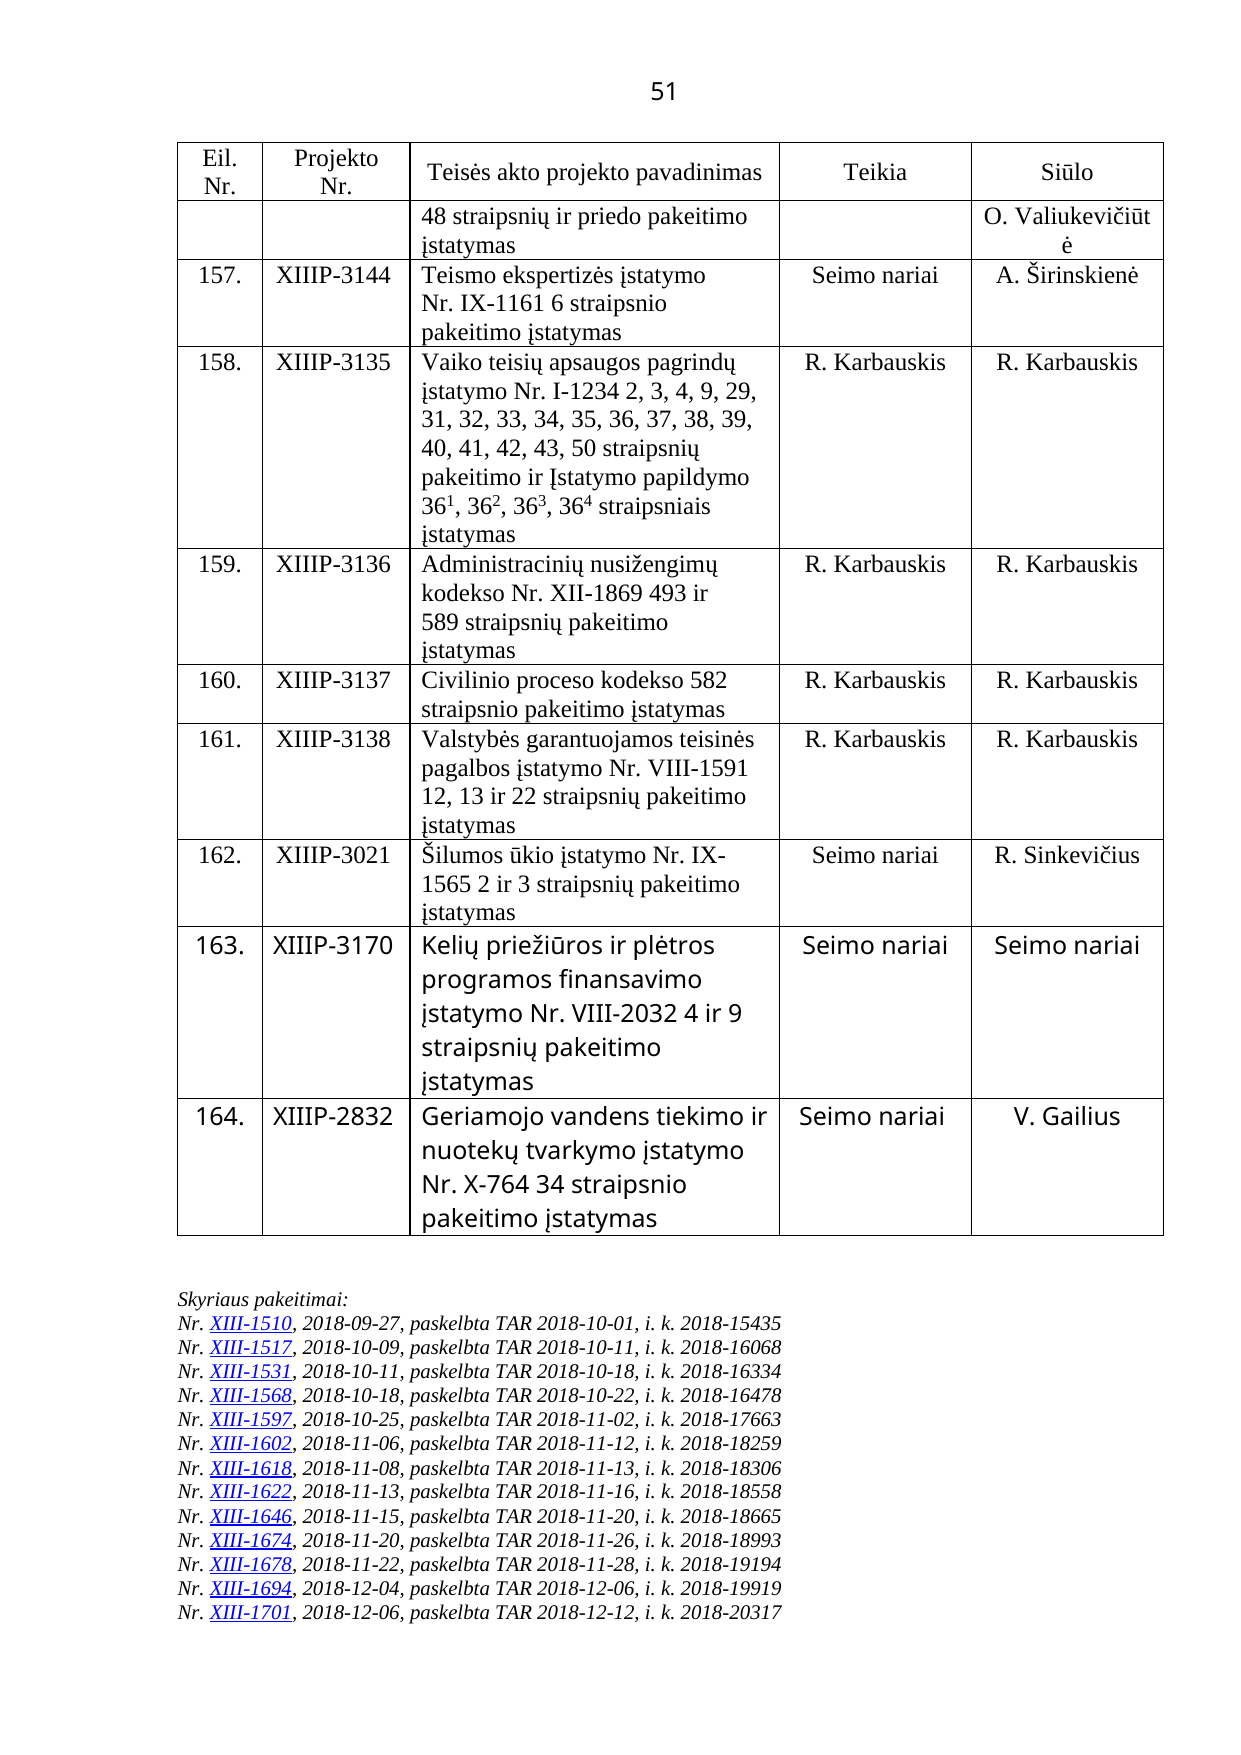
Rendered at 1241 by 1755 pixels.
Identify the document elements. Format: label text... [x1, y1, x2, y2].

table_cell Seimo nariai [780, 840, 971, 926]
table_cell XIIIP-2832 [263, 1099, 409, 1235]
table_cell XIIIP-3138 [263, 724, 409, 839]
table_cell 162. [178, 840, 262, 926]
table_cell XIIIP-3021 [263, 840, 409, 926]
table_cell 160. [178, 665, 262, 723]
table_cell R. Karbauskis [780, 665, 971, 723]
table_header Eil. Nr. [178, 143, 262, 200]
table_cell 163. [178, 927, 262, 1098]
table_header Siūlo [972, 143, 1163, 200]
table_header Teisės akto projekto pavadinimas [411, 143, 779, 200]
table_cell Seimo nariai [780, 927, 971, 1098]
table_cell XIIIP-3144 [263, 260, 409, 346]
text Nr. XIII-1674, 2018-11-20, paskelbta TAR 2018-11-26, i. k. 2018-18993 [177, 1528, 1152, 1552]
table_cell 157. [178, 260, 262, 346]
table_cell R. Karbauskis [972, 665, 1163, 723]
table_cell A. Širinskienė [972, 260, 1163, 346]
table_cell V. Gailius [972, 1099, 1163, 1235]
table_cell 159. [178, 549, 262, 664]
table_cell 164. [178, 1099, 262, 1235]
table_cell Administracinių nusižengimų kodekso Nr. XII-1869 493 ir 589 straipsnių pakeitimo įstatymas [411, 549, 779, 664]
text Skyriaus pakeitimai: [177, 1287, 1152, 1311]
table_cell R. Karbauskis [972, 724, 1163, 839]
text Nr. XIII-1510, 2018-09-27, paskelbta TAR 2018-10-01, i. k. 2018-15435 [177, 1311, 1152, 1335]
table_cell XIIIP-3136 [263, 549, 409, 664]
table_cell [178, 201, 262, 259]
table_cell Seimo nariai [972, 927, 1163, 1098]
table_cell Teismo ekspertizės įstatymo Nr. IX-1161 6 straipsnio pakeitimo įstatymas [411, 260, 779, 346]
text Nr. XIII-1701, 2018-12-06, paskelbta TAR 2018-12-12, i. k. 2018-20317 [177, 1600, 1152, 1624]
table_cell Civilinio proceso kodekso 582 straipsnio pakeitimo įstatymas [411, 665, 779, 723]
table_cell R. Karbauskis [780, 347, 971, 548]
text Nr. XIII-1517, 2018-10-09, paskelbta TAR 2018-10-11, i. k. 2018-16068 [177, 1335, 1152, 1359]
table_cell 48 straipsnių ir priedo pakeitimo įstatymas [411, 201, 779, 259]
table_cell Seimo nariai [780, 1099, 971, 1235]
table_cell Kelių priežiūros ir plėtros programos finansavimo įstatymo Nr. VIII-2032 4 ir 9 straipsnių pakeitimo įstatymas [411, 927, 779, 1098]
table_cell Seimo nariai [780, 260, 971, 346]
table_header Teikia [780, 143, 971, 200]
table_cell Šilumos ūkio įstatymo Nr. IX-1565 2 ir 3 straipsnių pakeitimo įstatymas [411, 840, 779, 926]
table_cell Vaiko teisių apsaugos pagrindų įstatymo Nr. I-1234 2, 3, 4, 9, 29, 31, 32, 33, 34, 35, 36, 37, 38, 39, 40, 41, 42, 43, 50 straipsnių pakeitimo ir Įstatymo papildymo 361, 362, 363, 364 straipsniais įstatymas [411, 347, 779, 548]
text Nr. XIII-1568, 2018-10-18, paskelbta TAR 2018-10-22, i. k. 2018-16478 [177, 1383, 1152, 1407]
table_cell O. Valiukevičiūtė [972, 201, 1163, 259]
table_cell R. Sinkevičius [972, 840, 1163, 926]
table_cell R. Karbauskis [780, 549, 971, 664]
text Nr. XIII-1602, 2018-11-06, paskelbta TAR 2018-11-12, i. k. 2018-18259 [177, 1431, 1152, 1455]
table_header Projekto Nr. [263, 143, 409, 200]
table_cell R. Karbauskis [780, 724, 971, 839]
table_cell R. Karbauskis [972, 347, 1163, 548]
table_cell XIIIP-3135 [263, 347, 409, 548]
table_cell Geriamojo vandens tiekimo ir nuotekų tvarkymo įstatymo Nr. X-764 34 straipsnio pakeitimo įstatymas [411, 1099, 779, 1235]
table_cell [263, 201, 409, 259]
text Nr. XIII-1678, 2018-11-22, paskelbta TAR 2018-11-28, i. k. 2018-19194 [177, 1552, 1152, 1576]
table_cell XIIIP-3137 [263, 665, 409, 723]
table_cell R. Karbauskis [972, 549, 1163, 664]
text Nr. XIII-1597, 2018-10-25, paskelbta TAR 2018-11-02, i. k. 2018-17663 [177, 1407, 1152, 1431]
table_cell [780, 201, 971, 259]
table_cell 158. [178, 347, 262, 548]
text Nr. XIII-1694, 2018-12-04, paskelbta TAR 2018-12-06, i. k. 2018-19919 [177, 1576, 1152, 1600]
table_cell Valstybės garantuojamos teisinės pagalbos įstatymo Nr. VIII-1591 12, 13 ir 22 straipsnių pakeitimo įstatymas [411, 724, 779, 839]
text Nr. XIII-1618, 2018-11-08, paskelbta TAR 2018-11-13, i. k. 2018-18306 [177, 1455, 1152, 1479]
table_cell XIIIP-3170 [263, 927, 409, 1098]
text Nr. XIII-1622, 2018-11-13, paskelbta TAR 2018-11-16, i. k. 2018-18558 [177, 1479, 1152, 1503]
table_cell 161. [178, 724, 262, 839]
text Nr. XIII-1531, 2018-10-11, paskelbta TAR 2018-10-18, i. k. 2018-16334 [177, 1359, 1152, 1383]
text Nr. XIII-1646, 2018-11-15, paskelbta TAR 2018-11-20, i. k. 2018-18665 [177, 1503, 1152, 1528]
